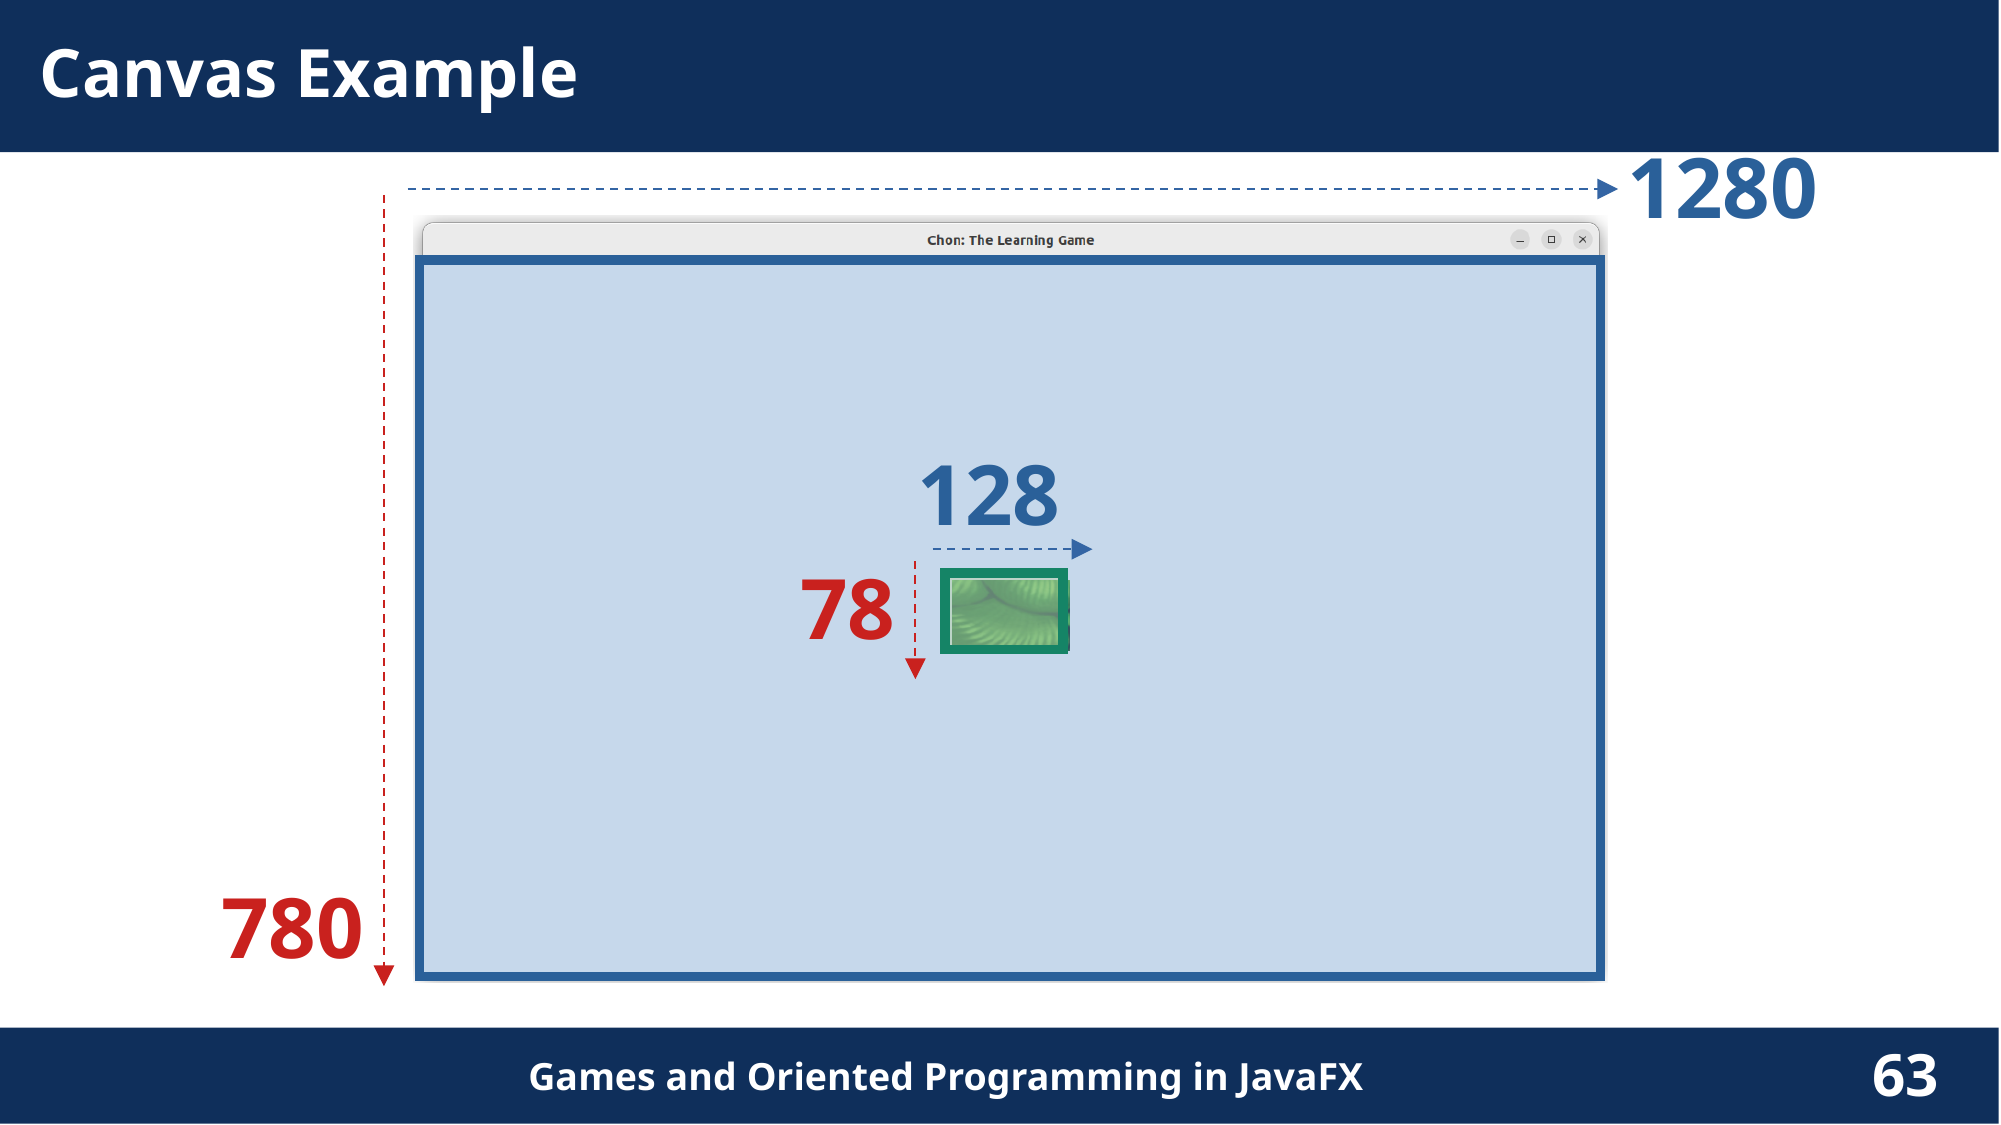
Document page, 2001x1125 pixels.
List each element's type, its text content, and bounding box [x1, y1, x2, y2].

text_box 1280 [1607, 127, 1839, 243]
text_box [419, 259, 1601, 977]
text_box 780 [183, 867, 402, 983]
picture [413, 215, 1608, 983]
text_box 128 [874, 434, 1105, 550]
text_box Canvas Example [25, 23, 1999, 119]
text_box 78 [738, 549, 957, 665]
